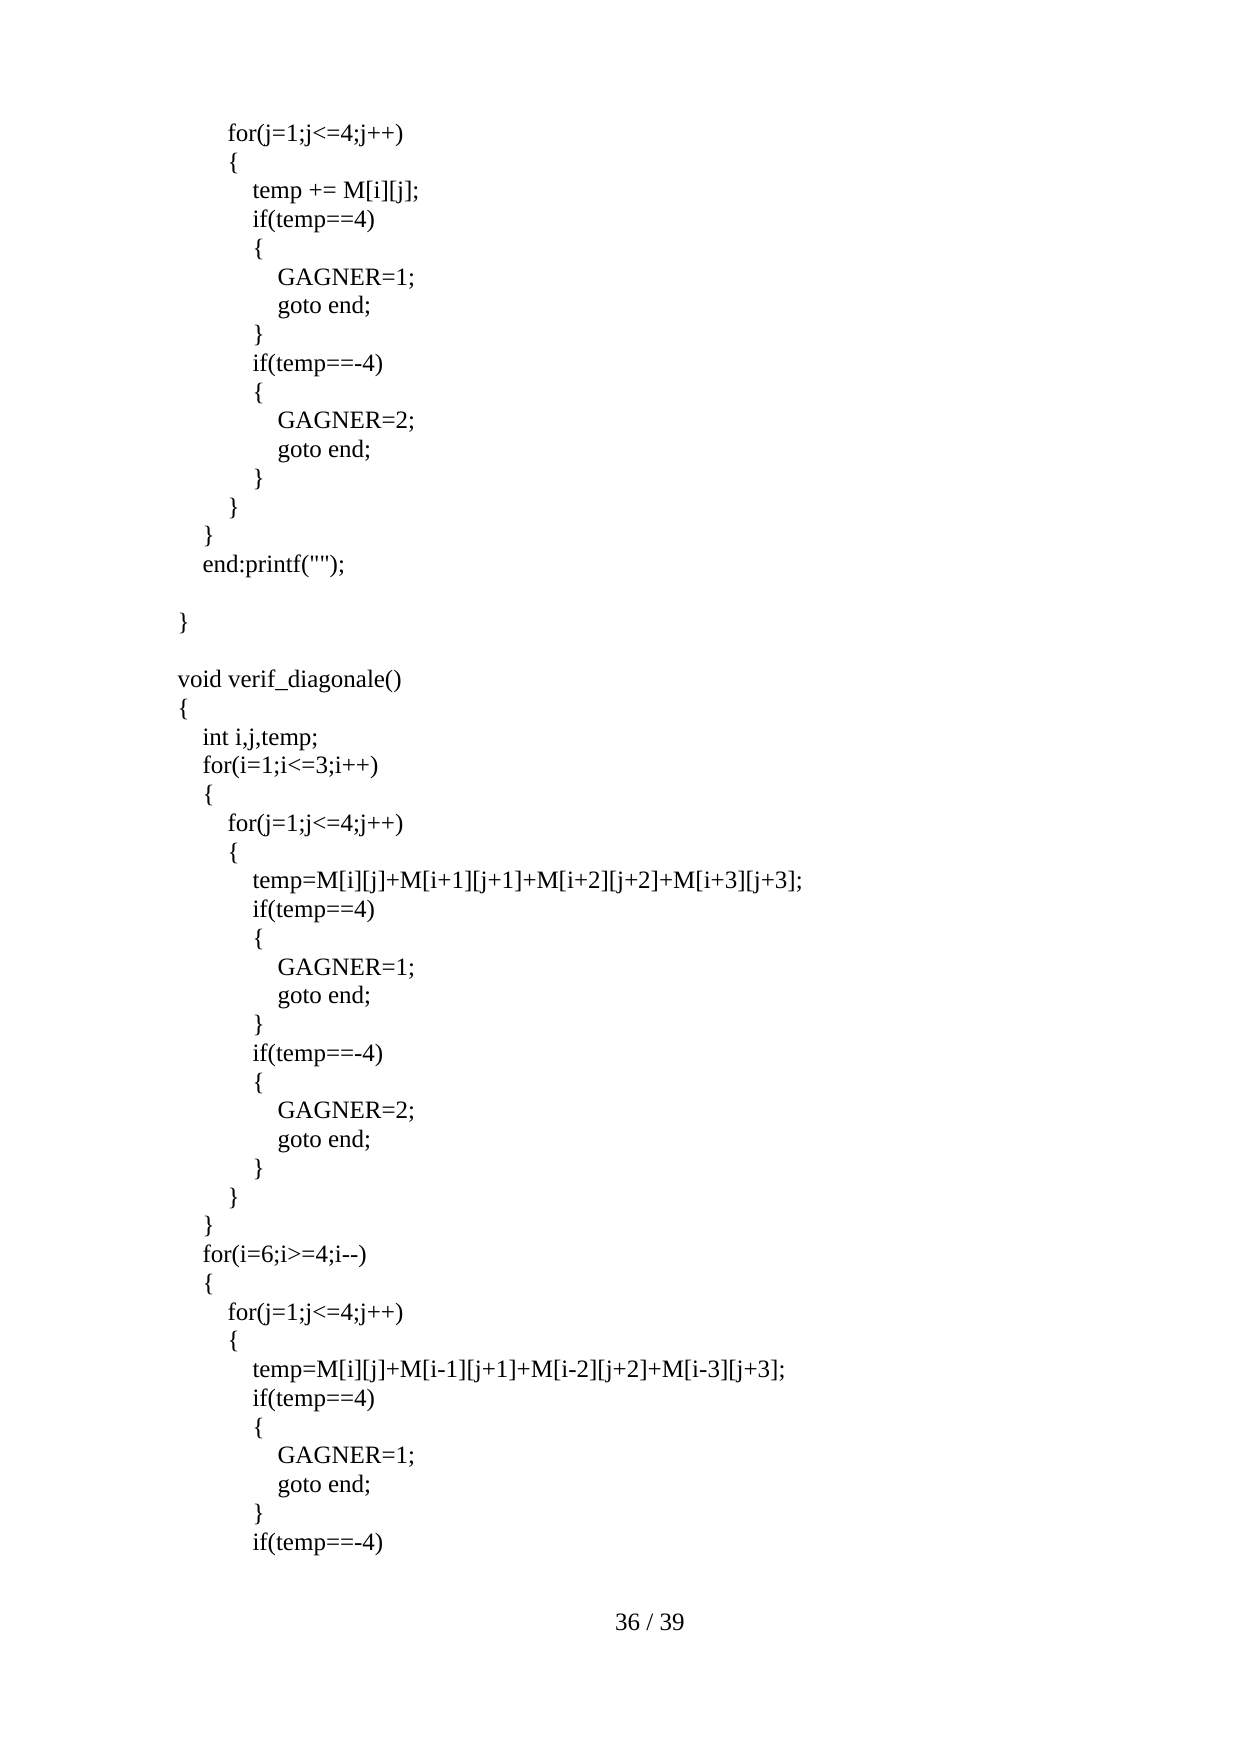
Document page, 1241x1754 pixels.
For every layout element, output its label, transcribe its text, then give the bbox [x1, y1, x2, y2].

text } [118, 1211, 1122, 1239]
text { [118, 693, 1122, 722]
text } [118, 521, 1122, 549]
text void verif_diagonale() [118, 664, 1122, 693]
text if(temp==4) [118, 1383, 1122, 1412]
text goto end; [118, 981, 1122, 1009]
text { [118, 1326, 1122, 1354]
text GAGNER=1; [118, 262, 1122, 291]
text } [118, 1153, 1122, 1182]
text if(temp==4) [118, 894, 1122, 923]
text { [118, 779, 1122, 808]
text temp=M[i][j]+M[i-1][j+1]+M[i-2][j+2]+M[i-3][j+3]; [118, 1354, 1122, 1383]
text { [118, 837, 1122, 866]
text for(i=1;i<=3;i++) [118, 751, 1122, 779]
text for(i=6;i>=4;i--) [118, 1239, 1122, 1268]
text temp=M[i][j]+M[i+1][j+1]+M[i+2][j+2]+M[i+3][j+3]; [118, 866, 1122, 894]
text } [118, 1498, 1122, 1527]
text { [118, 377, 1122, 406]
text for(j=1;j<=4;j++) [118, 1297, 1122, 1326]
text GAGNER=2; [118, 1096, 1122, 1124]
text goto end; [118, 291, 1122, 319]
text for(j=1;j<=4;j++) [118, 808, 1122, 837]
text { [118, 1268, 1122, 1297]
text } [118, 319, 1122, 348]
text if(temp==4) [118, 204, 1122, 233]
text } [118, 1009, 1122, 1038]
text GAGNER=1; [118, 1441, 1122, 1469]
text GAGNER=2; [118, 406, 1122, 434]
text { [118, 1412, 1122, 1441]
text goto end; [118, 434, 1122, 463]
text { [118, 147, 1122, 176]
text int i,j,temp; [118, 722, 1122, 751]
text } [118, 1182, 1122, 1211]
text } [118, 607, 1122, 636]
text end:printf(""); [118, 549, 1122, 578]
text goto end; [118, 1124, 1122, 1153]
text } [118, 492, 1122, 521]
text GAGNER=1; [118, 952, 1122, 981]
text { [118, 923, 1122, 952]
text goto end; [118, 1469, 1122, 1498]
text temp += M[i][j]; [118, 176, 1122, 204]
text { [118, 233, 1122, 262]
text if(temp==-4) [118, 348, 1122, 377]
text { [118, 1067, 1122, 1096]
text } [118, 463, 1122, 492]
text if(temp==-4) [118, 1527, 1122, 1556]
text if(temp==-4) [118, 1038, 1122, 1067]
text for(j=1;j<=4;j++) [118, 118, 1122, 147]
